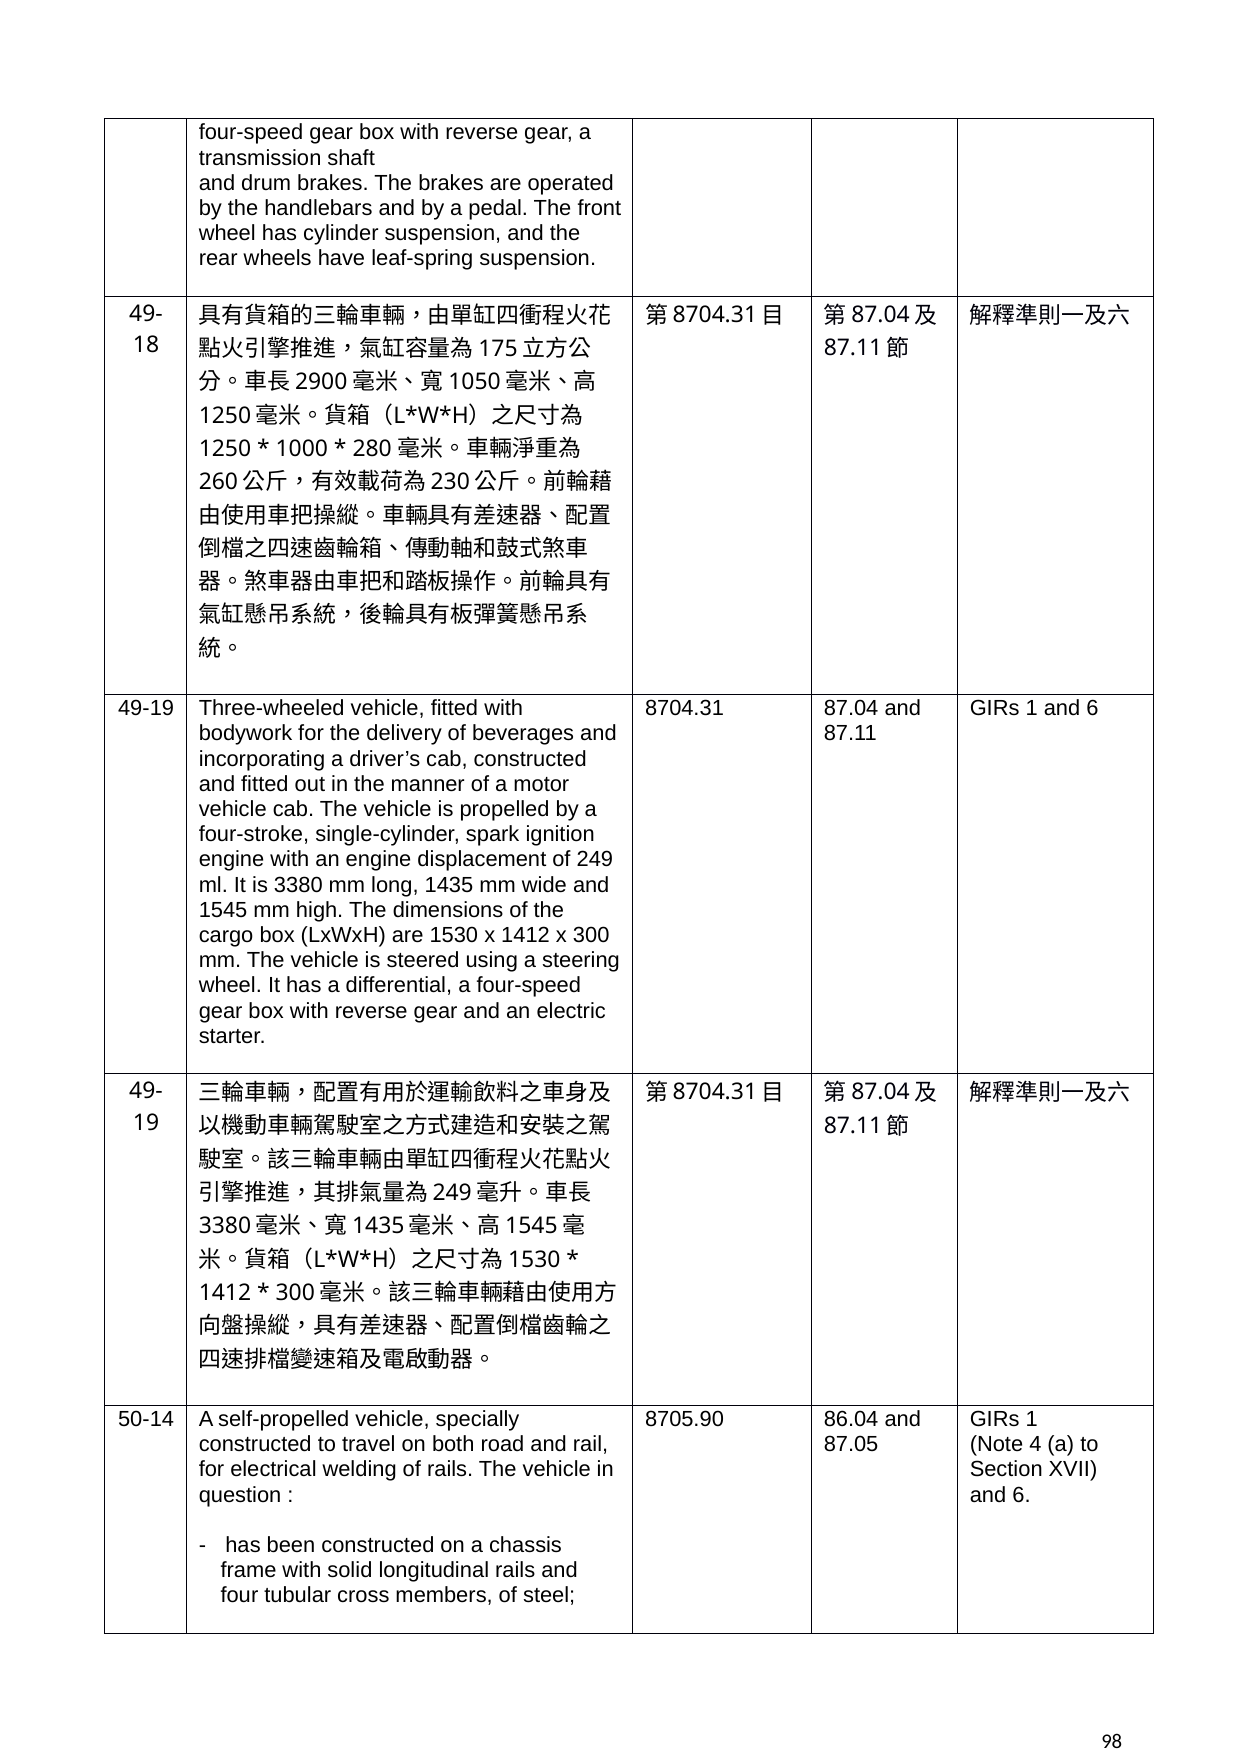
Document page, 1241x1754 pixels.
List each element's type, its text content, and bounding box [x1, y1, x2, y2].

table_cell four-speed gear box with reverse gear, a transmission shaft and drum brakes. The brakes are operated by the handlebars and by a pedal. The front wheel has cylinder suspension, and the rear wheels have leaf-spring suspension. [187, 119, 632, 296]
table_cell 8704.31 [633, 695, 811, 1073]
table_cell [958, 119, 1153, 296]
table_cell 49-18 [105, 297, 186, 694]
table_cell 三輪車輛，配置有用於運輸飲料之車身及以機動車輛駕駛室之方式建造和安裝之駕駛室。該三輪車輛由單缸四衝程火花點火引擎推進，其排氣量為249毫升。車長3380毫米、寬1435毫米、高1545毫米。貨箱（L*W*H）之尺寸為1530 * 1412 * 300毫米。該三輪車輛藉由使用方向盤操縱，具有差速器、配置倒檔齒輪之四速排檔變速箱及電啟動器。 [187, 1074, 632, 1405]
table_cell [812, 119, 957, 296]
table_cell 49-19 [105, 695, 186, 1073]
table_cell 86.04 and 87.05 [812, 1406, 957, 1633]
table_cell 解釋準則一及六 [958, 297, 1153, 694]
table_cell 49-19 [105, 1074, 186, 1405]
table_cell Three-wheeled vehicle, fitted with bodywork for the delivery of beverages and incorporating a driver’s cab, constructed and fitted out in the manner of a motor vehicle cab. The vehicle is propelled by a four-stroke, single-cylinder, spark ignition engine with an engine displacement of 249 ml. It is 3380 mm long, 1435 mm wide and 1545 mm high. The dimensions of the cargo box (LxWxH) are 1530 x 1412 x 300 mm. The vehicle is steered using a steering wheel. It has a differential, a four-speed gear box with reverse gear and an electric starter. [187, 695, 632, 1073]
table_cell [105, 119, 186, 296]
table_cell A self-propelled vehicle, specially constructed to travel on both road and rail, for electrical welding of rails. The vehicle in question : has been constructed on a chassis frame with solid longitudinal rails and four tubular cross members, of steel; [187, 1406, 632, 1633]
table_cell 50-14 [105, 1406, 186, 1633]
table_cell 第87.04及87.11節 [812, 297, 957, 694]
table_cell 第87.04及87.11節 [812, 1074, 957, 1405]
table_cell 第8704.31目 [633, 297, 811, 694]
table_cell 第8704.31目 [633, 1074, 811, 1405]
table_cell [633, 119, 811, 296]
table_cell 具有貨箱的三輪車輛，由單缸四衝程火花點火引擎推進，氣缸容量為175立方公分。車長2900毫米、寬1050毫米、高1250毫米。貨箱（L*W*H）之尺寸為1250 * 1000 * 280 毫米。車輛淨重為260公斤，有效載荷為230公斤。前輪藉由使用車把操縱。車輛具有差速器、配置倒檔之四速齒輪箱、傳動軸和鼓式煞車器。煞車器由車把和踏板操作。前輪具有氣缸懸吊系統，後輪具有板彈簧懸吊系統。 [187, 297, 632, 694]
table_cell 解釋準則一及六 [958, 1074, 1153, 1405]
table_cell 8705.90 [633, 1406, 811, 1633]
table_cell 87.04 and 87.11 [812, 695, 957, 1073]
table_cell GIRs 1 and 6 [958, 695, 1153, 1073]
table_cell GIRs 1 (Note 4 (a) to Section XVII) and 6. [958, 1406, 1153, 1633]
